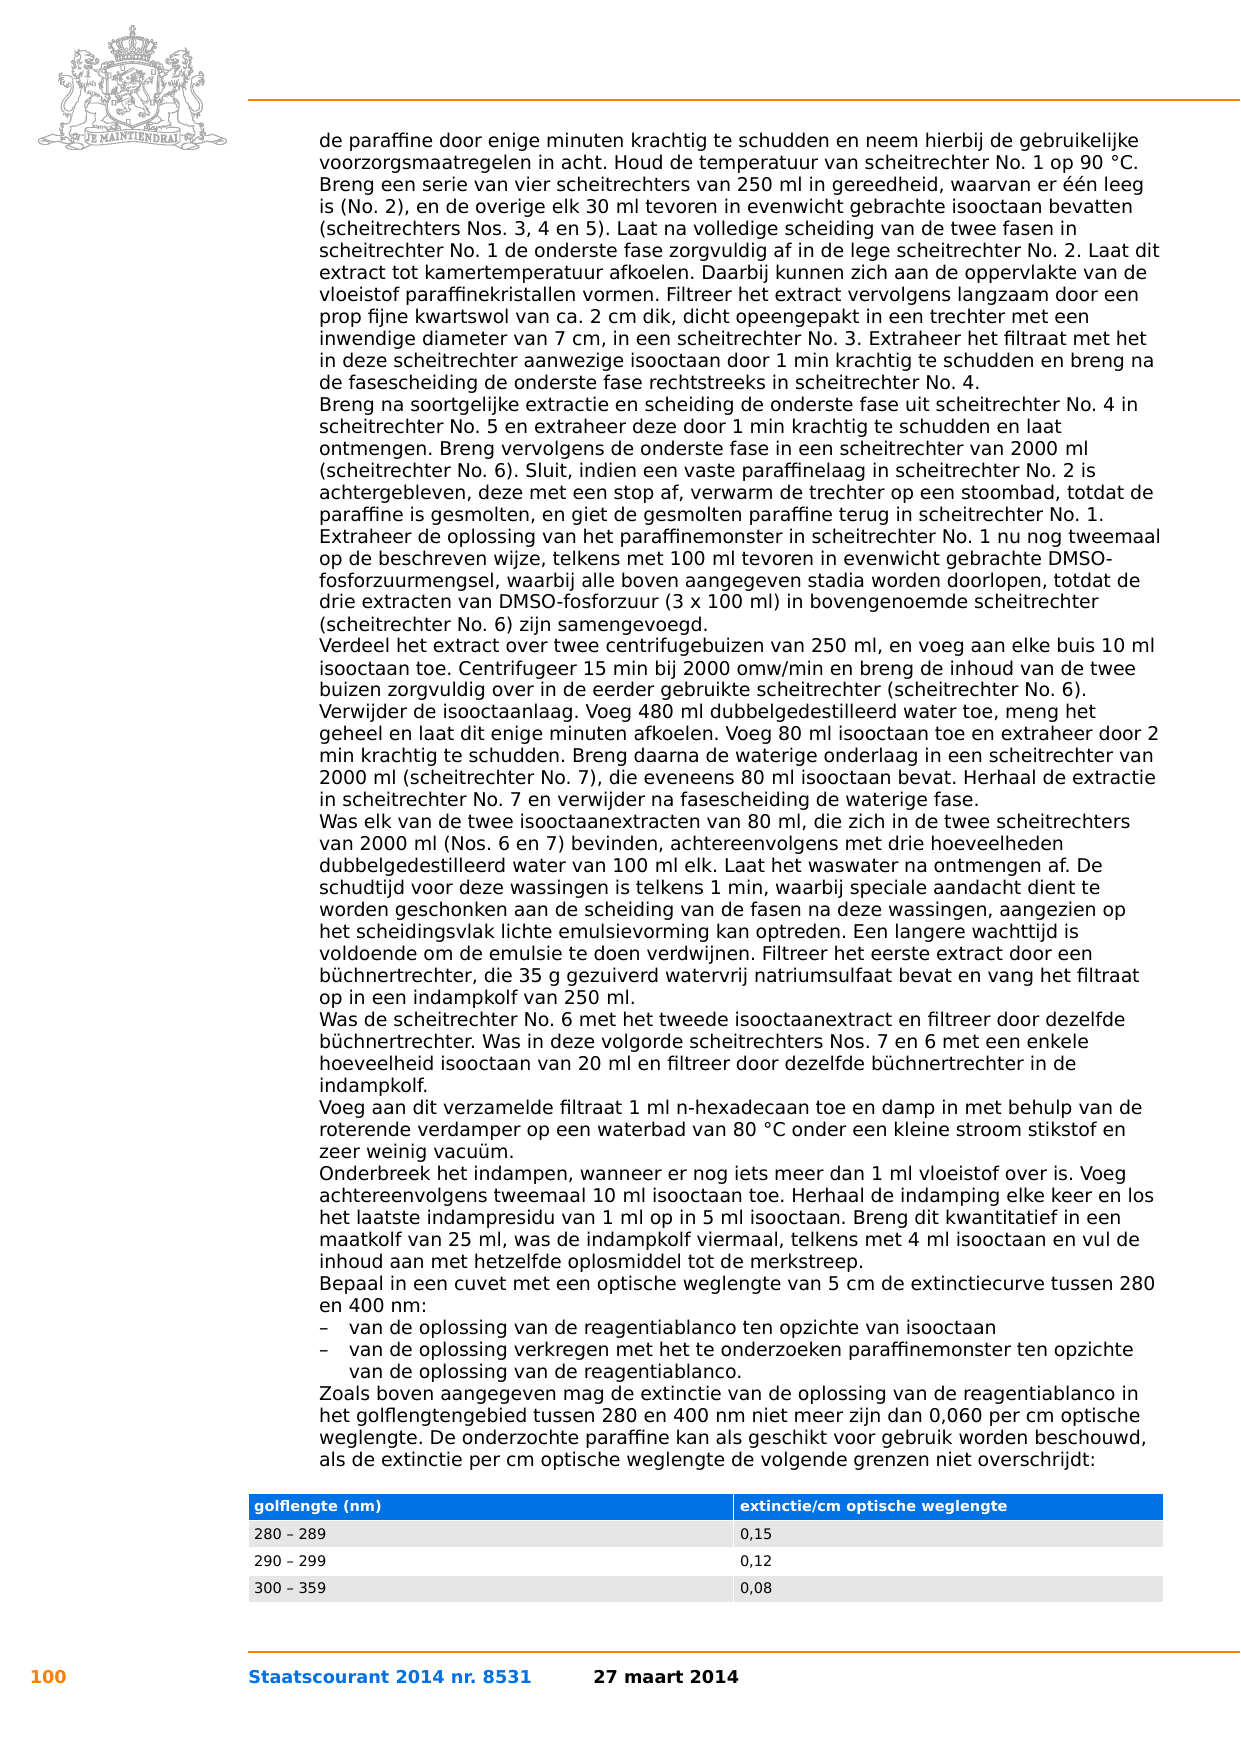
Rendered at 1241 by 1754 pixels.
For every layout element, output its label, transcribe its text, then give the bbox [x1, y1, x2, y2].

text Was elk van de twee isooctaanextracten van 80 ml, die zich in de twee scheitrechters van 2000 ml (Nos. 6 en 7) bevinden, achtereenvolgens met drie hoeveelheden dubbelgedestilleerd water van 100 ml elk. Laat het waswater na ontmengen af. De schudtijd voor deze wassingen is telkens 1 min, waarbij speciale aandacht dient te worden geschonken aan de scheiding van de fasen na deze wassingen, aangezien op het scheidingsvlak lichte emulsievorming kan optreden. Een langere wachttijd is voldoende om de emulsie te doen verdwijnen. Filtreer het eerste extract door een büchnertrechter, die 35 g gezuiverd watervrij natriumsulfaat bevat en vang het filtraat op in een indampkolf van 250 ml. [319, 811, 1163, 1009]
text Was de scheitrechter No. 6 met het tweede isooctaanextract en filtreer door dezelfde büchnertrechter. Was in deze volgorde scheitrechters Nos. 7 en 6 met een enkele hoeveelheid isooctaan van 20 ml en filtreer door dezelfde büchnertrechter in de indampkolf. [319, 1009, 1163, 1097]
picture [38, 25, 227, 150]
table_cell 280 – 289 [249, 1521, 733, 1547]
table_cell 0,12 [734, 1548, 1163, 1575]
text – van de oplossing van de reagentiablanco ten opzichte van isooctaan [319, 1317, 1163, 1339]
table_cell 290 – 299 [249, 1548, 733, 1575]
text Breng na soortgelijke extractie en scheiding de onderste fase uit scheitrechter No. 4 in scheitrechter No. 5 en extraheer deze door 1 min krachtig te schudden en laat ontmengen. Breng vervolgens de onderste fase in een scheitrechter van 2000 ml (scheitrechter No. 6). Sluit, indien een vaste paraffinelaag in scheitrechter No. 2 is achtergebleven, deze met een stop af, verwarm de trechter op een stoombad, totdat de paraffine is gesmolten, en giet de gesmolten paraffine terug in scheitrechter No. 1. Extraheer de oplossing van het paraffinemonster in scheitrechter No. 1 nu nog tweemaal op de beschreven wijze, telkens met 100 ml tevoren in evenwicht gebrachte DMSO-fosforzuurmengsel, waarbij alle boven aangegeven stadia worden doorlopen, totdat de drie extracten van DMSO-fosforzuur (3 x 100 ml) in bovengenoemde scheitrechter (scheitrechter No. 6) zijn samengevoegd. [319, 394, 1163, 635]
table_header golflengte (nm) [249, 1494, 733, 1520]
table_cell 0,15 [734, 1521, 1163, 1547]
table_header extinctie/cm optische weglengte [734, 1494, 1163, 1520]
text Zoals boven aangegeven mag de extinctie van de oplossing van de reagentiablanco in het golflengtengebied tussen 280 en 400 nm niet meer zijn dan 0,060 per cm optische weglengte. De onderzochte paraffine kan als geschikt voor gebruik worden beschouwd, als de extinctie per cm optische weglengte de volgende grenzen niet overschrijdt: [319, 1383, 1163, 1471]
text de paraffine door enige minuten krachtig te schudden en neem hierbij de gebruikelijke voorzorgsmaatregelen in acht. Houd de temperatuur van scheitrechter No. 1 op 90 °C. Breng een serie van vier scheitrechters van 250 ml in gereedheid, waarvan er één leeg is (No. 2), en de overige elk 30 ml tevoren in evenwicht gebrachte isooctaan bevatten (scheitrechters Nos. 3, 4 en 5). Laat na volledige scheiding van de twee fasen in scheitrechter No. 1 de onderste fase zorgvuldig af in de lege scheitrechter No. 2. Laat dit extract tot kamertemperatuur afkoelen. Daarbij kunnen zich aan de oppervlakte van de vloeistof paraffinekristallen vormen. Filtreer het extract vervolgens langzaam door een prop fijne kwartswol van ca. 2 cm dik, dicht opeengepakt in een trechter met een inwendige diameter van 7 cm, in een scheitrechter No. 3. Extraheer het filtraat met het in deze scheitrechter aanwezige isooctaan door 1 min krachtig te schudden en breng na de fasescheiding de onderste fase rechtstreeks in scheitrechter No. 4. [319, 130, 1163, 394]
text Verwijder de isooctaanlaag. Voeg 480 ml dubbelgedestilleerd water toe, meng het geheel en laat dit enige minuten afkoelen. Voeg 80 ml isooctaan toe en extraheer door 2 min krachtig te schudden. Breng daarna de waterige onderlaag in een scheitrechter van 2000 ml (scheitrechter No. 7), die eveneens 80 ml isooctaan bevat. Herhaal de extractie in scheitrechter No. 7 en verwijder na fasescheiding de waterige fase. [319, 701, 1163, 811]
text Verdeel het extract over twee centrifugebuizen van 250 ml, en voeg aan elke buis 10 ml isooctaan toe. Centrifugeer 15 min bij 2000 omw/min en breng de inhoud van de twee buizen zorgvuldig over in de eerder gebruikte scheitrechter (scheitrechter No. 6). [319, 635, 1163, 701]
text Voeg aan dit verzamelde filtraat 1 ml n-hexadecaan toe en damp in met behulp van de roterende verdamper op een waterbad van 80 °C onder een kleine stroom stikstof en zeer weinig vacuüm. [319, 1097, 1163, 1163]
text Bepaal in een cuvet met een optische weglengte van 5 cm de extinctiecurve tussen 280 en 400 nm: [319, 1273, 1163, 1317]
text – van de oplossing verkregen met het te onderzoeken paraffinemonster ten opzichte van de oplossing van de reagentiablanco. [319, 1339, 1163, 1383]
text Onderbreek het indampen, wanneer er nog iets meer dan 1 ml vloeistof over is. Voeg achtereenvolgens tweemaal 10 ml isooctaan toe. Herhaal de indamping elke keer en los het laatste indampresidu van 1 ml op in 5 ml isooctaan. Breng dit kwantitatief in een maatkolf van 25 ml, was de indampkolf viermaal, telkens met 4 ml isooctaan en vul de inhoud aan met hetzelfde oplosmiddel tot de merkstreep. [319, 1163, 1163, 1273]
table_cell 300 – 359 [249, 1576, 733, 1602]
table_cell 0,08 [734, 1576, 1163, 1602]
